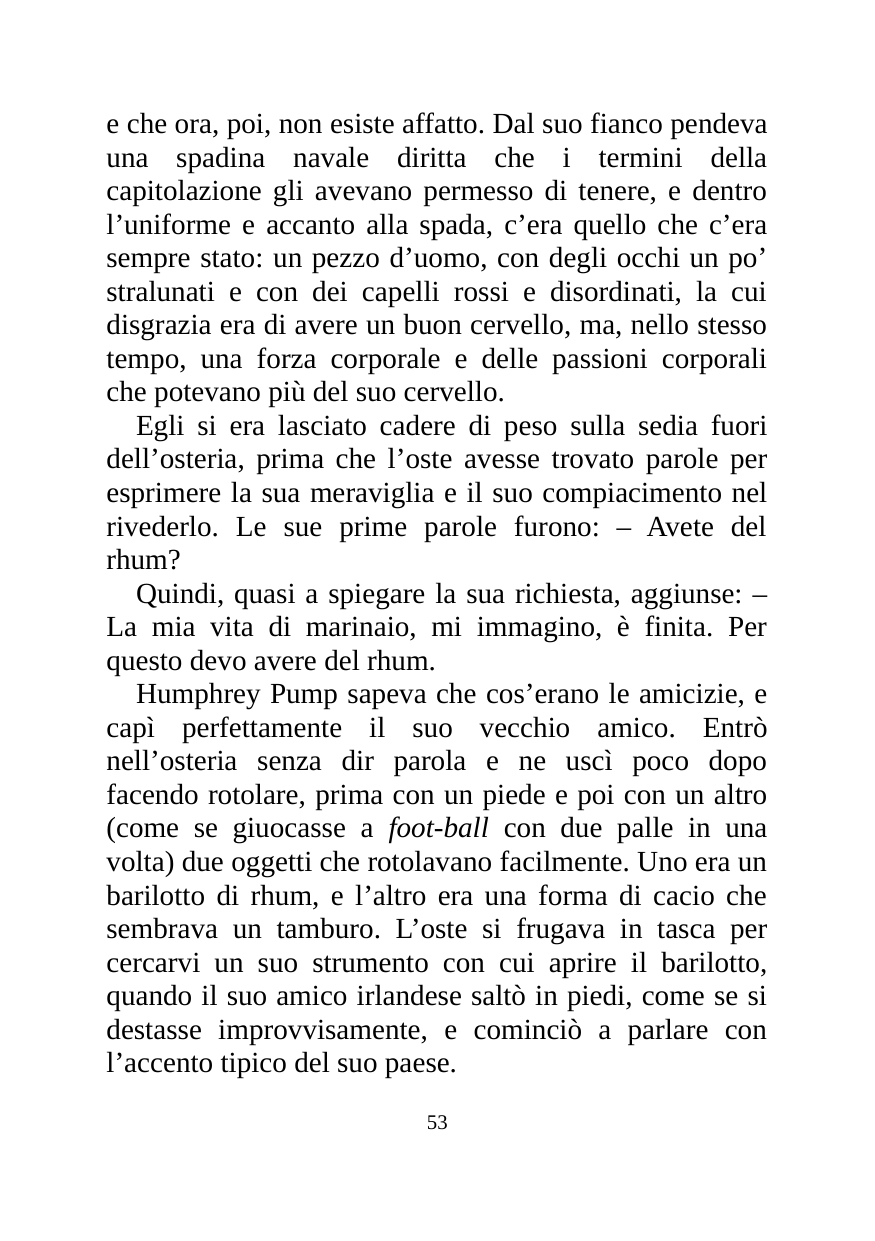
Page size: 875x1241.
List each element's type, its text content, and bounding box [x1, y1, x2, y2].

text e che ora, poi, non esiste affatto. Dal suo fianco pendeva una spadina navale diritta che i termini della capitolazione gli avevano permesso di tenere, e dentro l’uniforme e accanto alla spada, c’era quello che c’era sempre stato: un pezzo d’uomo, con degli occhi un po’ stralunati e con dei capelli rossi e disordinati, la cui disgrazia era di avere un buon cervello, ma, nello stesso tempo, una forza corporale e delle passioni corporali che potevano più del suo cervello. [106, 106, 768, 408]
text Quindi, quasi a spiegare la sua richiesta, aggiunse: – La mia vita di marinaio, mi immagino, è finita. Per questo devo avere del rhum. [106, 576, 768, 676]
text Humphrey Pump sapeva che cos’erano le amicizie, e capì perfettamente il suo vecchio amico. Entrò nell’osteria senza dir parola e ne uscì poco dopo facendo rotolare, prima con un piede e poi con un altro (come se giuocasse a foot-ball con due palle in una volta) due oggetti che rotolavano facilmente. Uno era un barilotto di rhum, e l’altro era una forma di cacio che sembrava un tamburo. L’oste si frugava in tasca per cercarvi un suo strumento con cui aprire il barilotto, quando il suo amico irlandese saltò in piedi, come se si destasse improvvisamente, e cominciò a parlare con l’accento tipico del suo paese. [106, 676, 768, 1079]
text Egli si era lasciato cadere di peso sulla sedia fuori dell’osteria, prima che l’oste avesse trovato parole per esprimere la sua meraviglia e il suo compiacimento nel rivederlo. Le sue prime parole furono: – Avete del rhum? [106, 408, 768, 576]
